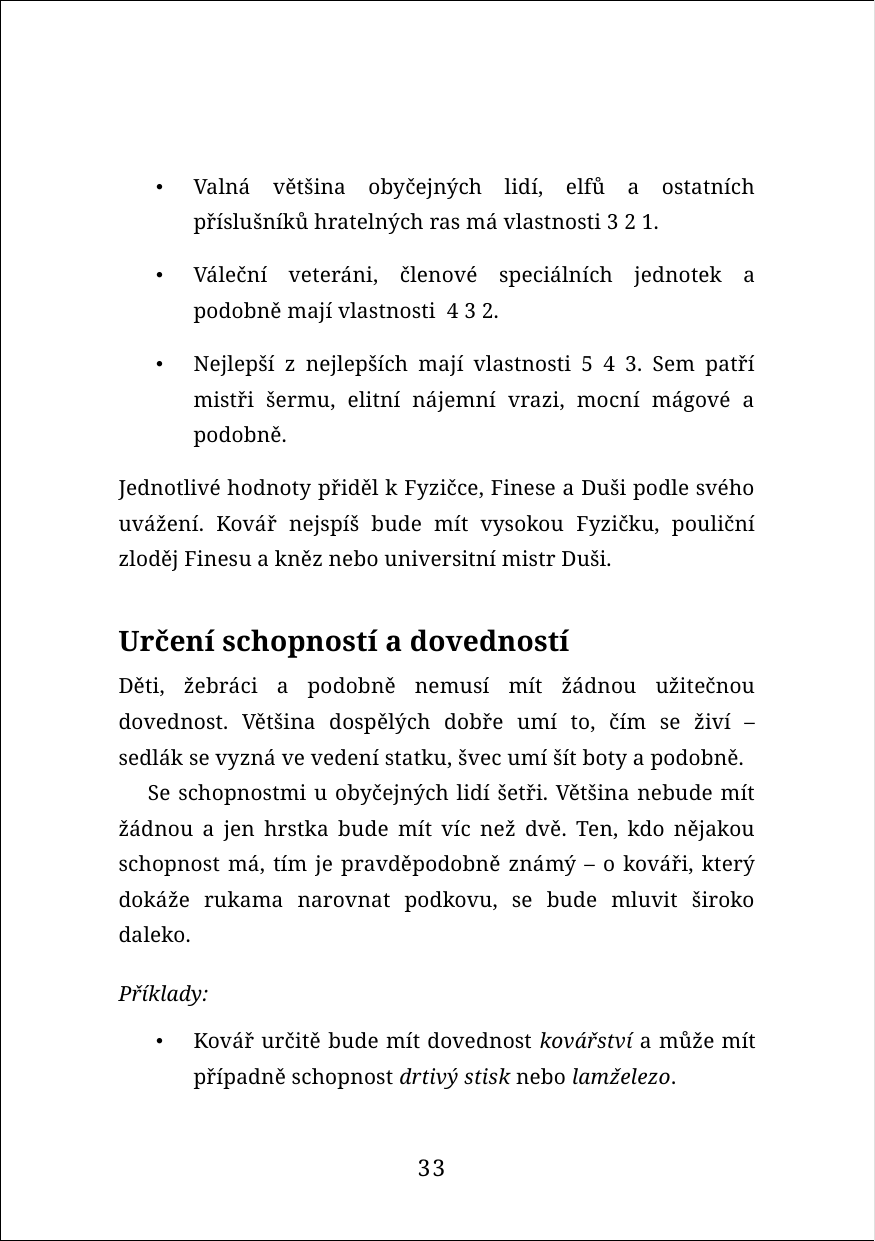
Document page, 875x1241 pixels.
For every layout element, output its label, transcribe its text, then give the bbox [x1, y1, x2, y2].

list Valná většina obyčejných lidí, elfů a ostatních příslušníků hratelných ras má vlastnosti 3 2 1. [156, 172, 756, 236]
list Kovář určitě bude mít dovednost kovářství a může mít případně schopnost drtivý stisk nebo lamželezo. [156, 1027, 756, 1091]
text Děti, žebráci a podobně nemusí mít žádnou užitečnou dovednost. Většina dospělých dobře umí to, čím se živí – sedlák se vyzná ve vedení statku, švec umí šít boty a podobně. Se schopnostmi u obyčejných lidí šetři. Většina nebude mít žádnou a jen hrstka bude mít víc než dvě. Ten, kdo nějakou schopnost má, tím je pravděpodobně známý – o kováři, který dokáže rukama narovnat podkovu, se bude mluvit široko daleko. [118, 672, 756, 949]
subtitle Určení schopností a dovedností [118, 621, 756, 660]
text Příklady: [118, 979, 756, 1008]
list Váleční veteráni, členové speciálních jednotek a podobně mají vlastnosti 4 3 2. [156, 261, 756, 324]
text Jednotlivé hodnoty přiděl k Fyzičce, Finese a Duši podle svého uvážení. Kovář nejspíš bude mít vysokou Fyzičku, pouliční zloděj Finesu a kněz nebo universitní mistr Duši. [118, 473, 756, 573]
list Nejlepší z nejlepších mají vlastnosti 5 4 3. Sem patří mistři šermu, elitní nájemní vrazi, mocní mágové a podobně. [156, 349, 756, 449]
